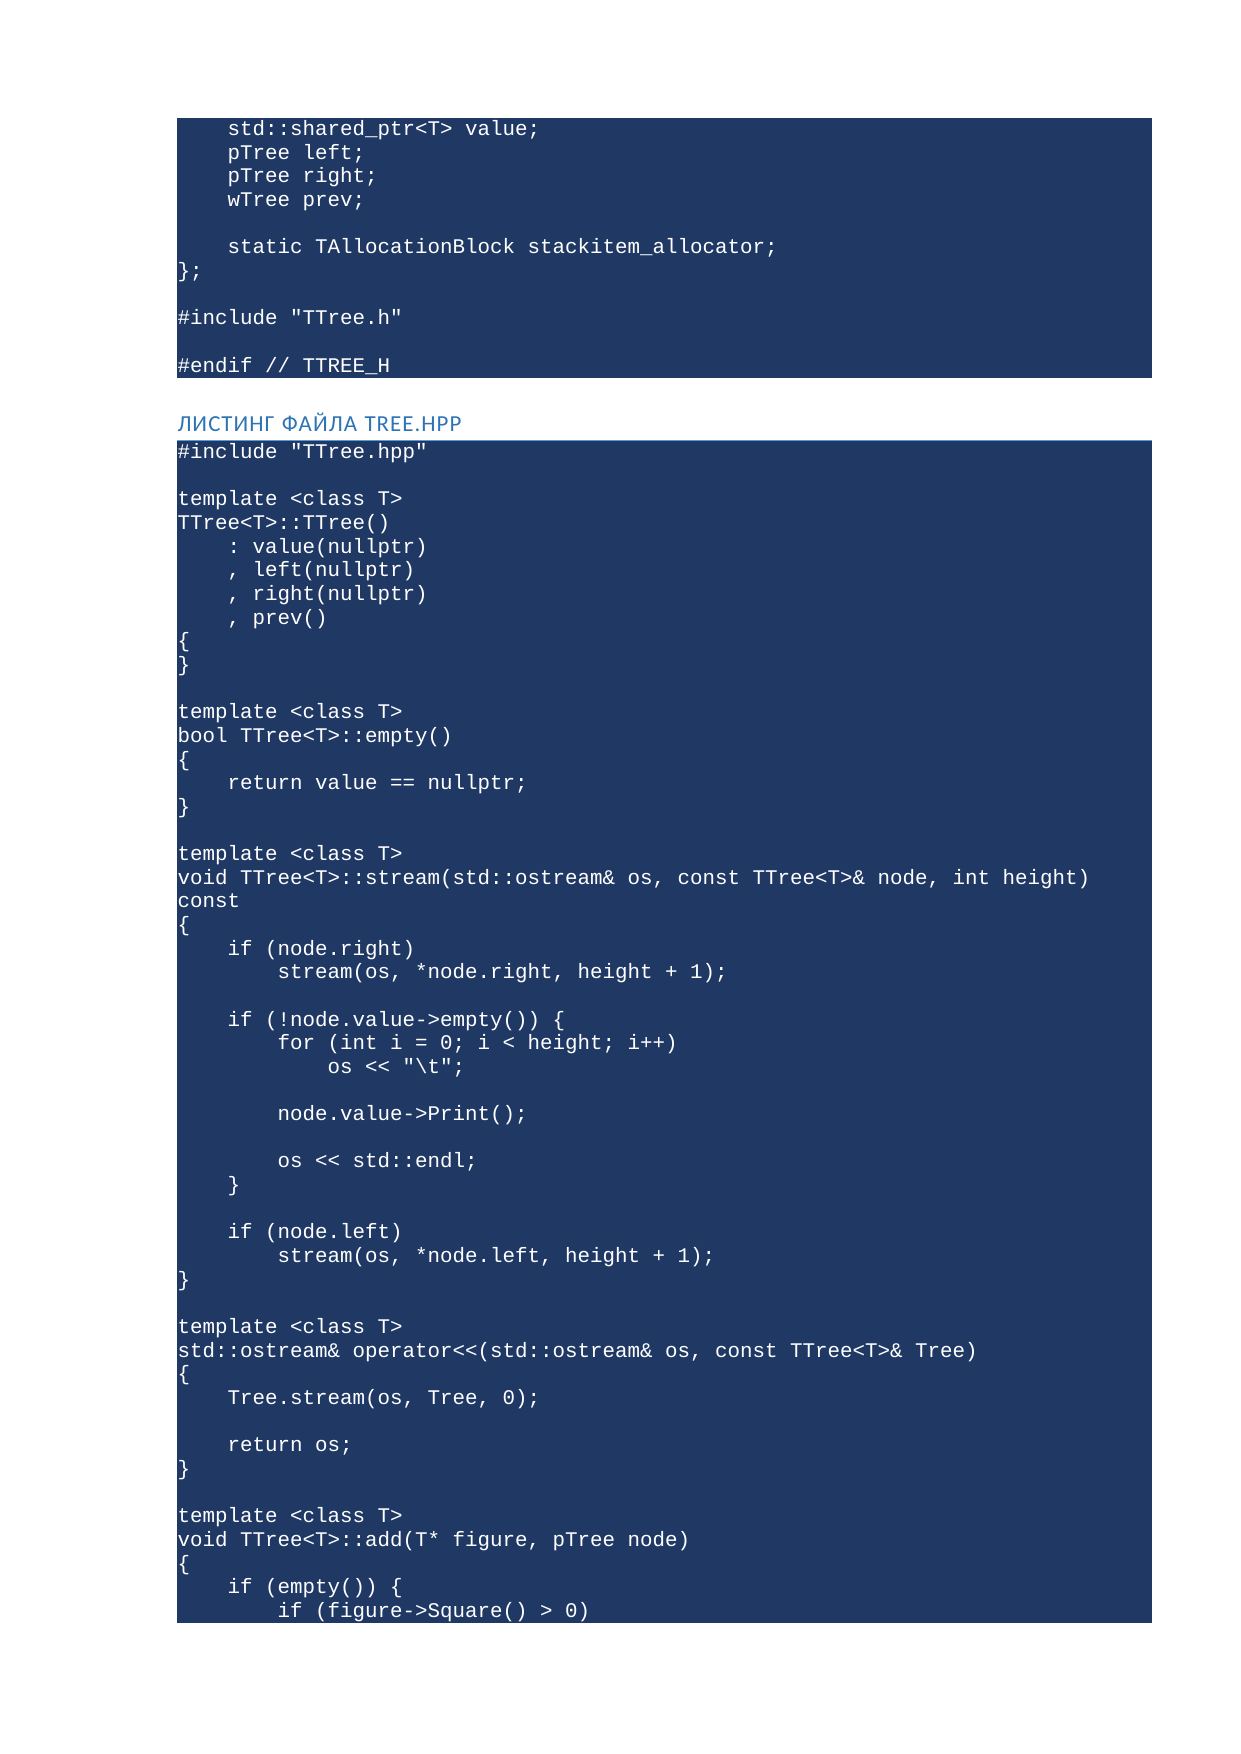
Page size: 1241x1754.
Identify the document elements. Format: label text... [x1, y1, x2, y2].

text } [177, 1269, 1152, 1292]
text if (node.left) [177, 1221, 1152, 1245]
text { [177, 1552, 1152, 1576]
text for (int i = 0; i < height; i++) [177, 1032, 1152, 1056]
text void TTree<T>::stream(std::ostream& os, const TTree<T>& node, int height) const [177, 867, 1152, 914]
text template <class T> [177, 1505, 1152, 1529]
text return value == nullptr; [177, 772, 1152, 796]
text os << "\t"; [177, 1056, 1152, 1079]
text std::shared_ptr<T> value; [177, 118, 1152, 142]
text node.value->Print(); [177, 1103, 1152, 1127]
text } [177, 1458, 1152, 1482]
text { [177, 748, 1152, 772]
text void TTree<T>::add(T* figure, pTree node) [177, 1529, 1152, 1552]
text { [177, 914, 1152, 938]
text } [177, 796, 1152, 819]
text stream(os, *node.left, height + 1); [177, 1245, 1152, 1269]
text , left(nullptr) [177, 559, 1152, 583]
text wTree prev; [177, 189, 1152, 213]
text std::ostream& operator<<(std::ostream& os, const TTree<T>& Tree) [177, 1340, 1152, 1363]
text #include "TTree.hpp" [177, 441, 1152, 465]
text }; [177, 260, 1152, 284]
text template <class T> [177, 1316, 1152, 1340]
text Tree.stream(os, Tree, 0); [177, 1387, 1152, 1411]
text if (!node.value->empty()) { [177, 1009, 1152, 1032]
text TTree<T>::TTree() [177, 512, 1152, 536]
text template <class T> [177, 843, 1152, 867]
text static TAllocationBlock stackitem_allocator; [177, 236, 1152, 260]
text { [177, 1363, 1152, 1387]
text #endif // TTREE_H [177, 354, 1152, 378]
text pTree right; [177, 165, 1152, 189]
text os << std::endl; [177, 1151, 1152, 1174]
text template <class T> [177, 701, 1152, 725]
subtitle Листинг файла Tree.hpp [177, 409, 1152, 440]
text , right(nullptr) [177, 583, 1152, 607]
text #include "TTree.h" [177, 307, 1152, 331]
text } [177, 654, 1152, 678]
text pTree left; [177, 142, 1152, 165]
text template <class T> [177, 488, 1152, 512]
text if (figure->Square() > 0) [177, 1600, 1152, 1623]
text if (empty()) { [177, 1576, 1152, 1600]
text , prev() [177, 607, 1152, 630]
text : value(nullptr) [177, 536, 1152, 559]
text { [177, 630, 1152, 654]
text if (node.right) [177, 938, 1152, 961]
text return os; [177, 1434, 1152, 1458]
text bool TTree<T>::empty() [177, 725, 1152, 748]
text } [177, 1174, 1152, 1198]
text stream(os, *node.right, height + 1); [177, 961, 1152, 985]
